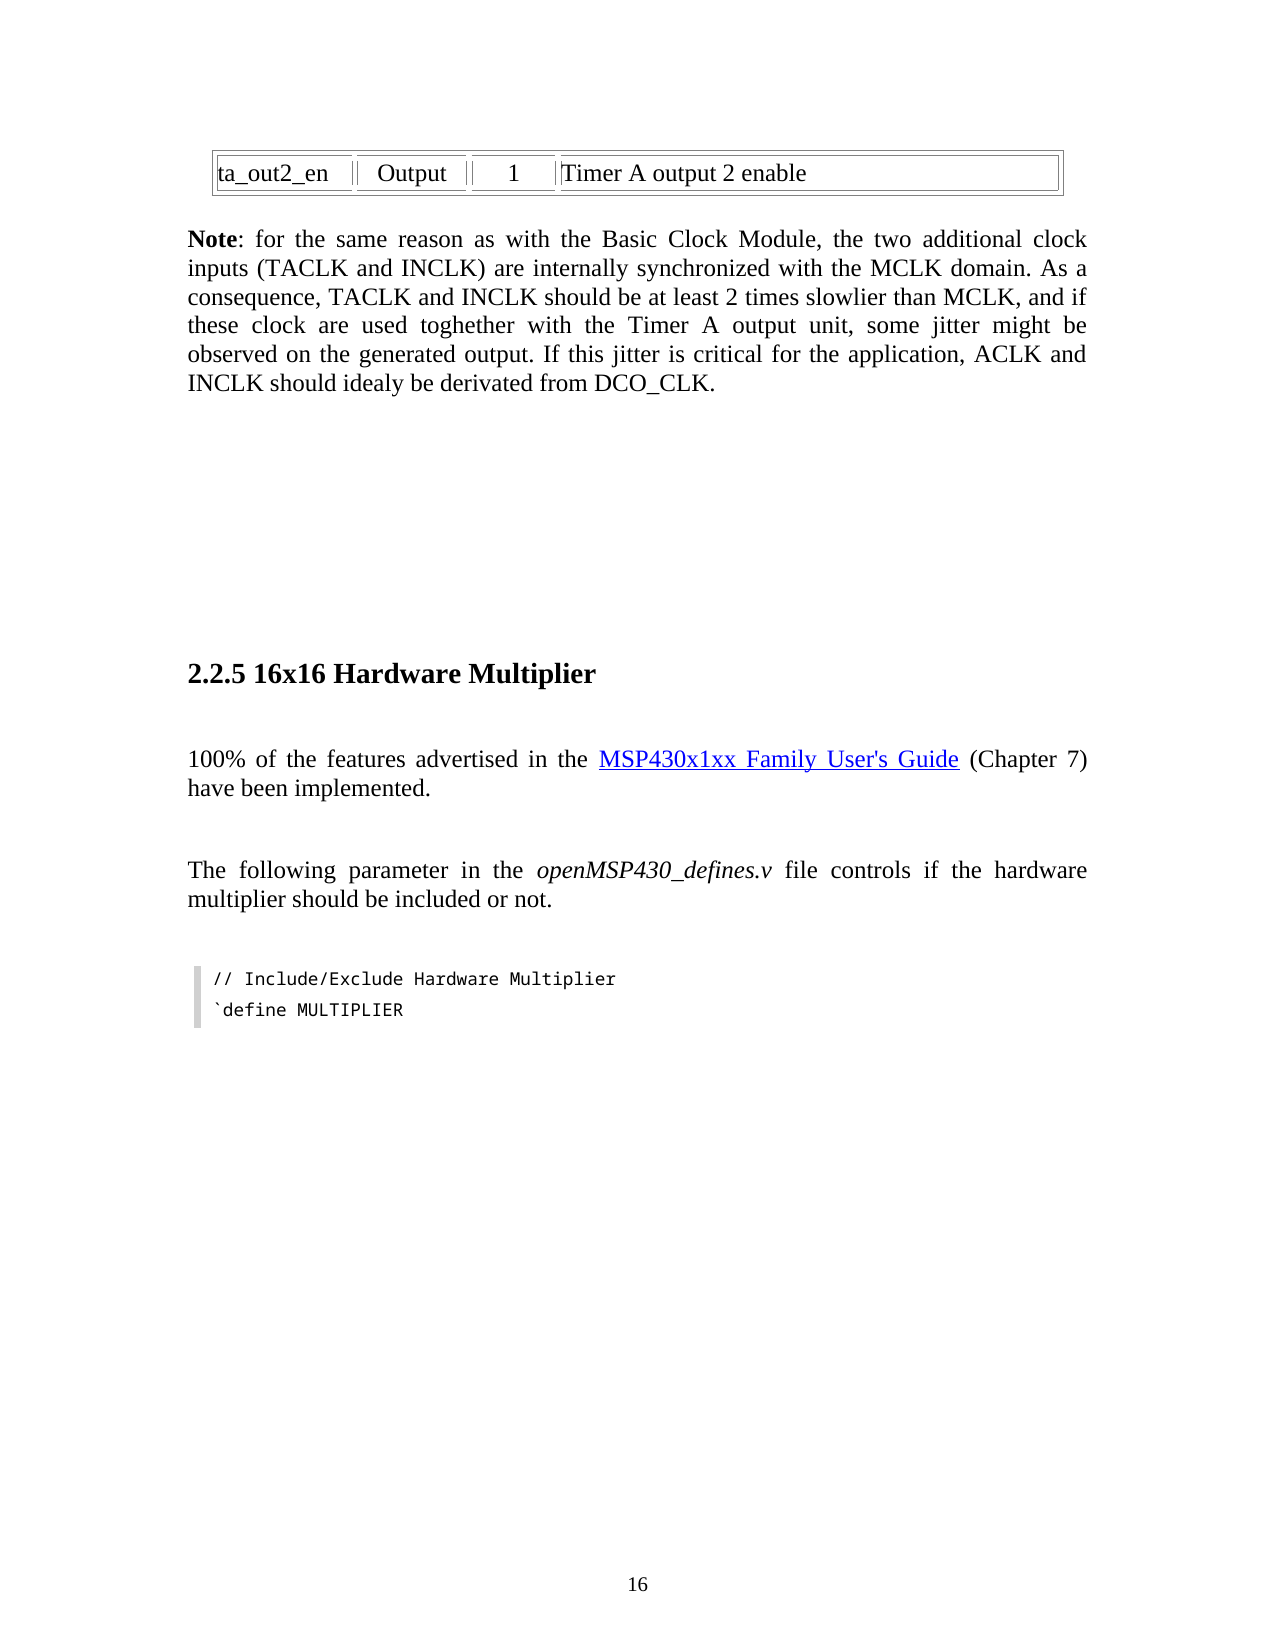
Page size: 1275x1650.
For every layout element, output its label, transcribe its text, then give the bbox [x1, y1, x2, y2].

table_cell 1 [469, 151, 558, 190]
table_header [201, 966, 212, 1028]
table_header [194, 966, 201, 1028]
table_header // Include/Exclude Hardware Multiplier `define MULTIPLIER [212, 966, 1275, 1028]
table_cell Output [355, 151, 469, 190]
text The following parameter in the openMSP430_defines.v file controls if the hardware multiplier should be included or not. [187, 855, 1088, 913]
text 100% of the features advertised in the MSP430x1xx Family User's Guide (Chapter 7) have been implemented. [187, 744, 1088, 801]
table_header [187, 966, 194, 1028]
text Note: for the same reason as with the Basic Clock Module, the two additional clock inputs (TACLK and INCLK) are internally synchronized with the MCLK domain. As a consequence, TACLK and INCLK should be at least 2 times slowlier than MCLK, and if these clock are used toghether with the Timer A output unit, some jitter might be observed on the generated output. If this jitter is critical for the application, ACLK and INCLK should idealy be derivated from DCO_CLK. [187, 195, 1088, 397]
table_cell ta_out2_en [214, 151, 354, 190]
text 2.2.5 16x16 Hardware Multiplier [187, 657, 1088, 690]
table_cell Timer A output 2 enable [558, 151, 1061, 190]
